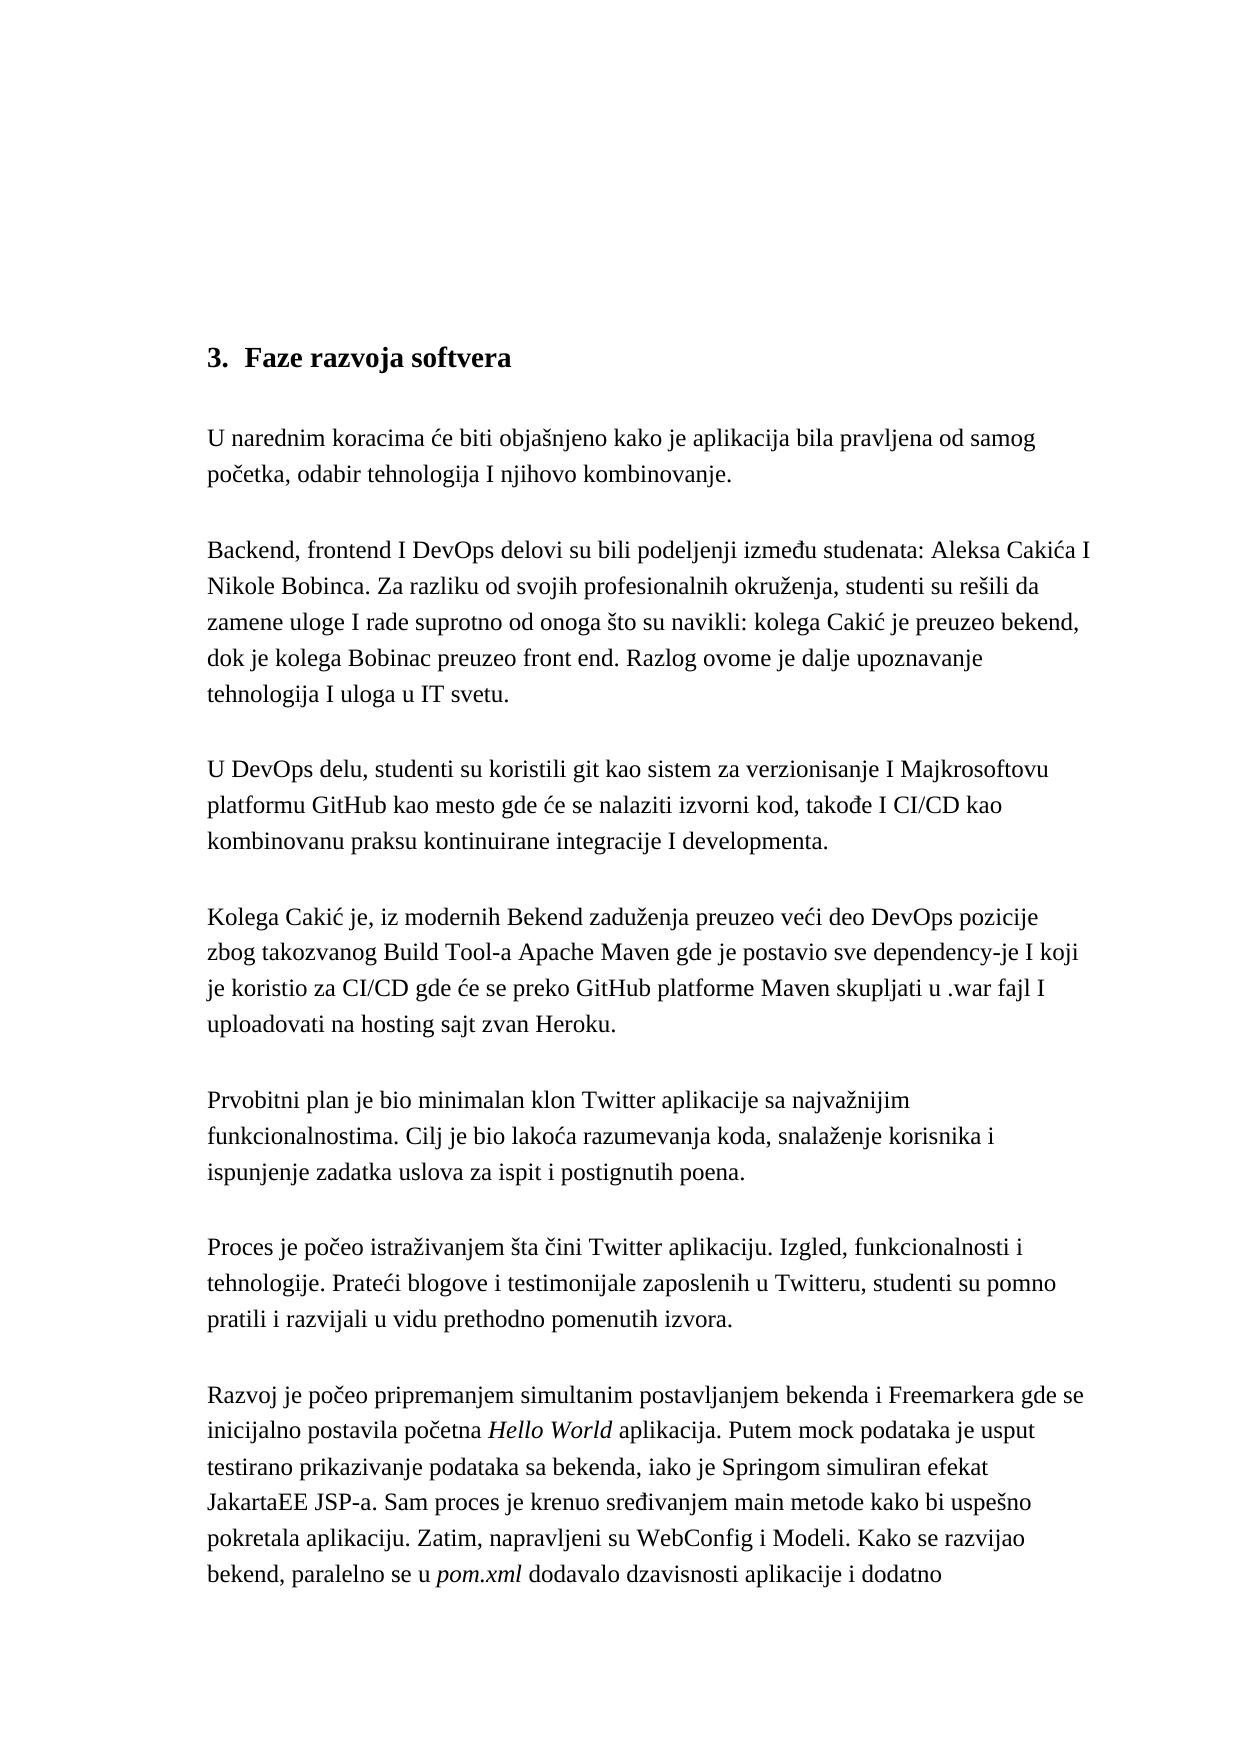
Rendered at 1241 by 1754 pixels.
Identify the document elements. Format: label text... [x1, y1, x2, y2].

subtitle Faze razvoja softvera [207, 340, 1092, 373]
text Kolega Cakić je, iz modernih Bekend zaduženja preuzeo veći deo DevOps pozicije zbog takozvanog Build Tool-a Apache Maven gde je postavio sve dependency-je I koji je koristio za CI/CD gde će se preko GitHub platforme Maven skupljati u .war fajl I uploadovati na hosting sajt zvan Heroku. [207, 902, 1092, 1038]
text U narednim koracima će biti objašnjeno kako je aplikacija bila pravljena od samog početka, odabir tehnologija I njihovo kombinovanje. [207, 423, 1092, 488]
text U DevOps delu, studenti su koristili git kao sistem za verzionisanje I Majkrosoftovu platformu GitHub kao mesto gde će se nalaziti izvorni kod, takođe I CI/CD kao kombinovanu praksu kontinuirane integracije I developmenta. [207, 754, 1092, 855]
text Backend, frontend I DevOps delovi su bili podeljenji između studenata: Aleksa Cakića I Nikole Bobinca. Za razliku od svojih profesionalnih okruženja, studenti su rešili da zamene uloge I rade suprotno od onoga što su navikli: kolega Cakić je preuzeo bekend, dok je kolega Bobinac preuzeo front end. Razlog ovome je dalje upoznavanje tehnologija I uloga u IT svetu. [207, 535, 1092, 707]
text Prvobitni plan je bio minimalan klon Twitter aplikacije sa najvažnijim funkcionalnostima. Cilj je bio lakoća razumevanja koda, snalaženje korisnika i ispunjenje zadatka uslova za ispit i postignutih poena. [207, 1085, 1092, 1186]
text Razvoj je počeo pripremanjem simultanim postavljanjem bekenda i Freemarkera gde se inicijalno postavila početna Hello World aplikacija. Putem mock podataka je usput testirano prikazivanje podataka sa bekenda, iako je Springom simuliran efekat JakartaEE JSP-a. Sam proces je krenuo sređivanjem main metode kako bi uspešno pokretala aplikaciju. Zatim, napravljeni su WebConfig i Modeli. Kako se razvijao bekend, paralelno se u pom.xml dodavalo dzavisnosti aplikacije i dodatno [207, 1380, 1092, 1588]
text Proces je počeo istraživanjem šta čini Twitter aplikaciju. Izgled, funkcionalnosti i tehnologije. Prateći blogove i testimonijale zaposlenih u Twitteru, studenti su pomno pratili i razvijali u vidu prethodno pomenutih izvora. [207, 1232, 1092, 1333]
